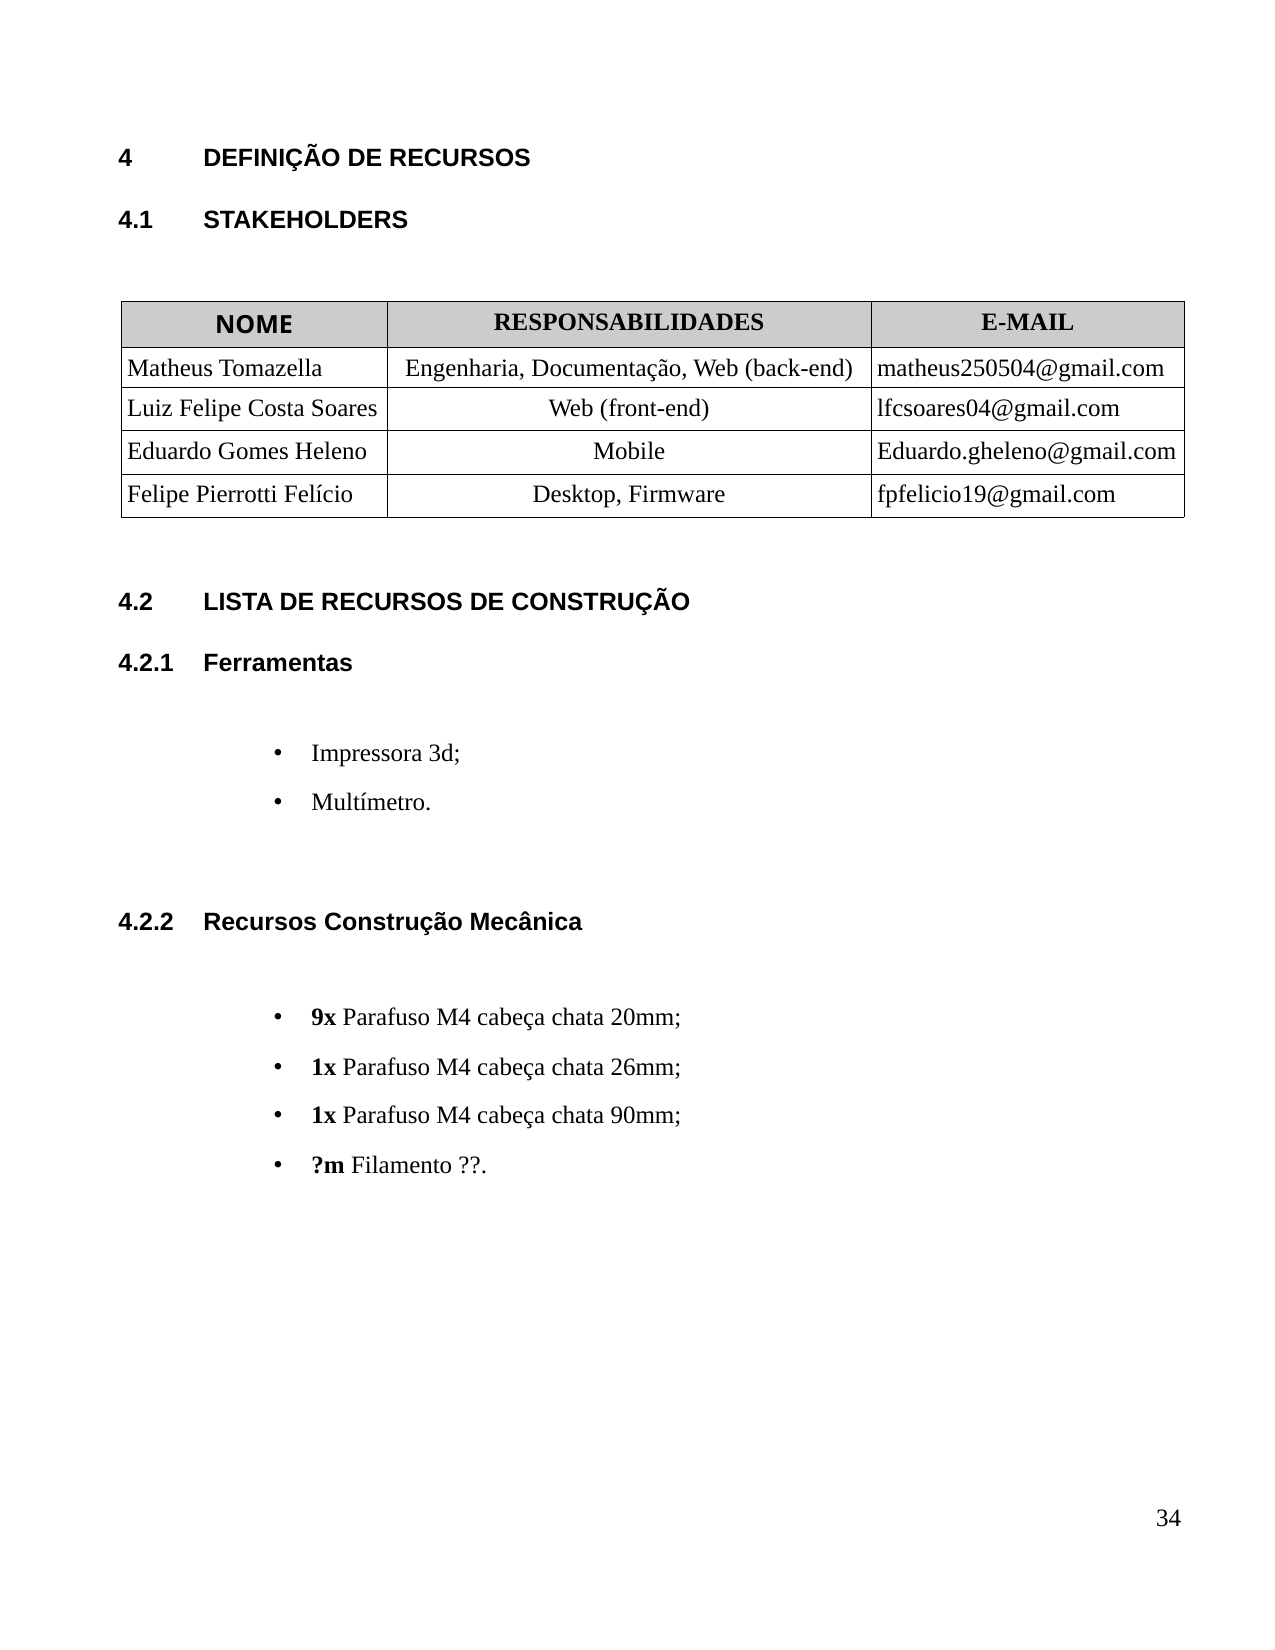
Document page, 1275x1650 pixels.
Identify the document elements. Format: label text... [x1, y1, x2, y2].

table_cell Web (front-end) [388, 388, 871, 430]
subtitle 4.2 LISTA DE RECURSOS DE CONSTRUÇÃO [118, 587, 1181, 615]
list 1x Parafuso M4 cabeça chata 90mm; [274, 1101, 1181, 1129]
table_cell Mobile [388, 431, 871, 473]
table_header NOME [122, 302, 387, 347]
list Multímetro. [274, 787, 1181, 816]
table_cell Desktop, Firmware [388, 475, 871, 517]
table_cell fpfelicio19@gmail.com [872, 475, 1184, 517]
table_header RESPONSABILIDADES [388, 302, 871, 347]
list 9x Parafuso M4 cabeça chata 20mm; [274, 1002, 1181, 1031]
subtitle 4.1 STAKEHOLDERS [118, 205, 1181, 234]
table_header E-MAIL [872, 302, 1184, 347]
table_cell Eduardo.gheleno@gmail.com [872, 431, 1184, 473]
table_cell matheus250504@gmail.com [872, 348, 1184, 387]
table_cell Felipe Pierrotti Felício [122, 475, 387, 517]
table_cell lfcsoares04@gmail.com [872, 388, 1184, 430]
list ?m Filamento ??. [274, 1150, 1181, 1178]
table_cell Luiz Felipe Costa Soares [122, 388, 387, 430]
table_cell Engenharia, Documentação, Web (back-end) [388, 348, 871, 387]
subtitle 4.2.2 Recursos Construção Mecânica [118, 906, 1181, 935]
table_cell Matheus Tomazella [122, 348, 387, 387]
table_cell Eduardo Gomes Heleno [122, 431, 387, 473]
subtitle 4.2.1 Ferramentas [118, 648, 1181, 677]
subtitle 4 DEFINIÇÃO DE RECURSOS [118, 143, 1181, 172]
list 1x Parafuso M4 cabeça chata 26mm; [274, 1052, 1181, 1080]
list Impressora 3d; [274, 738, 1181, 767]
